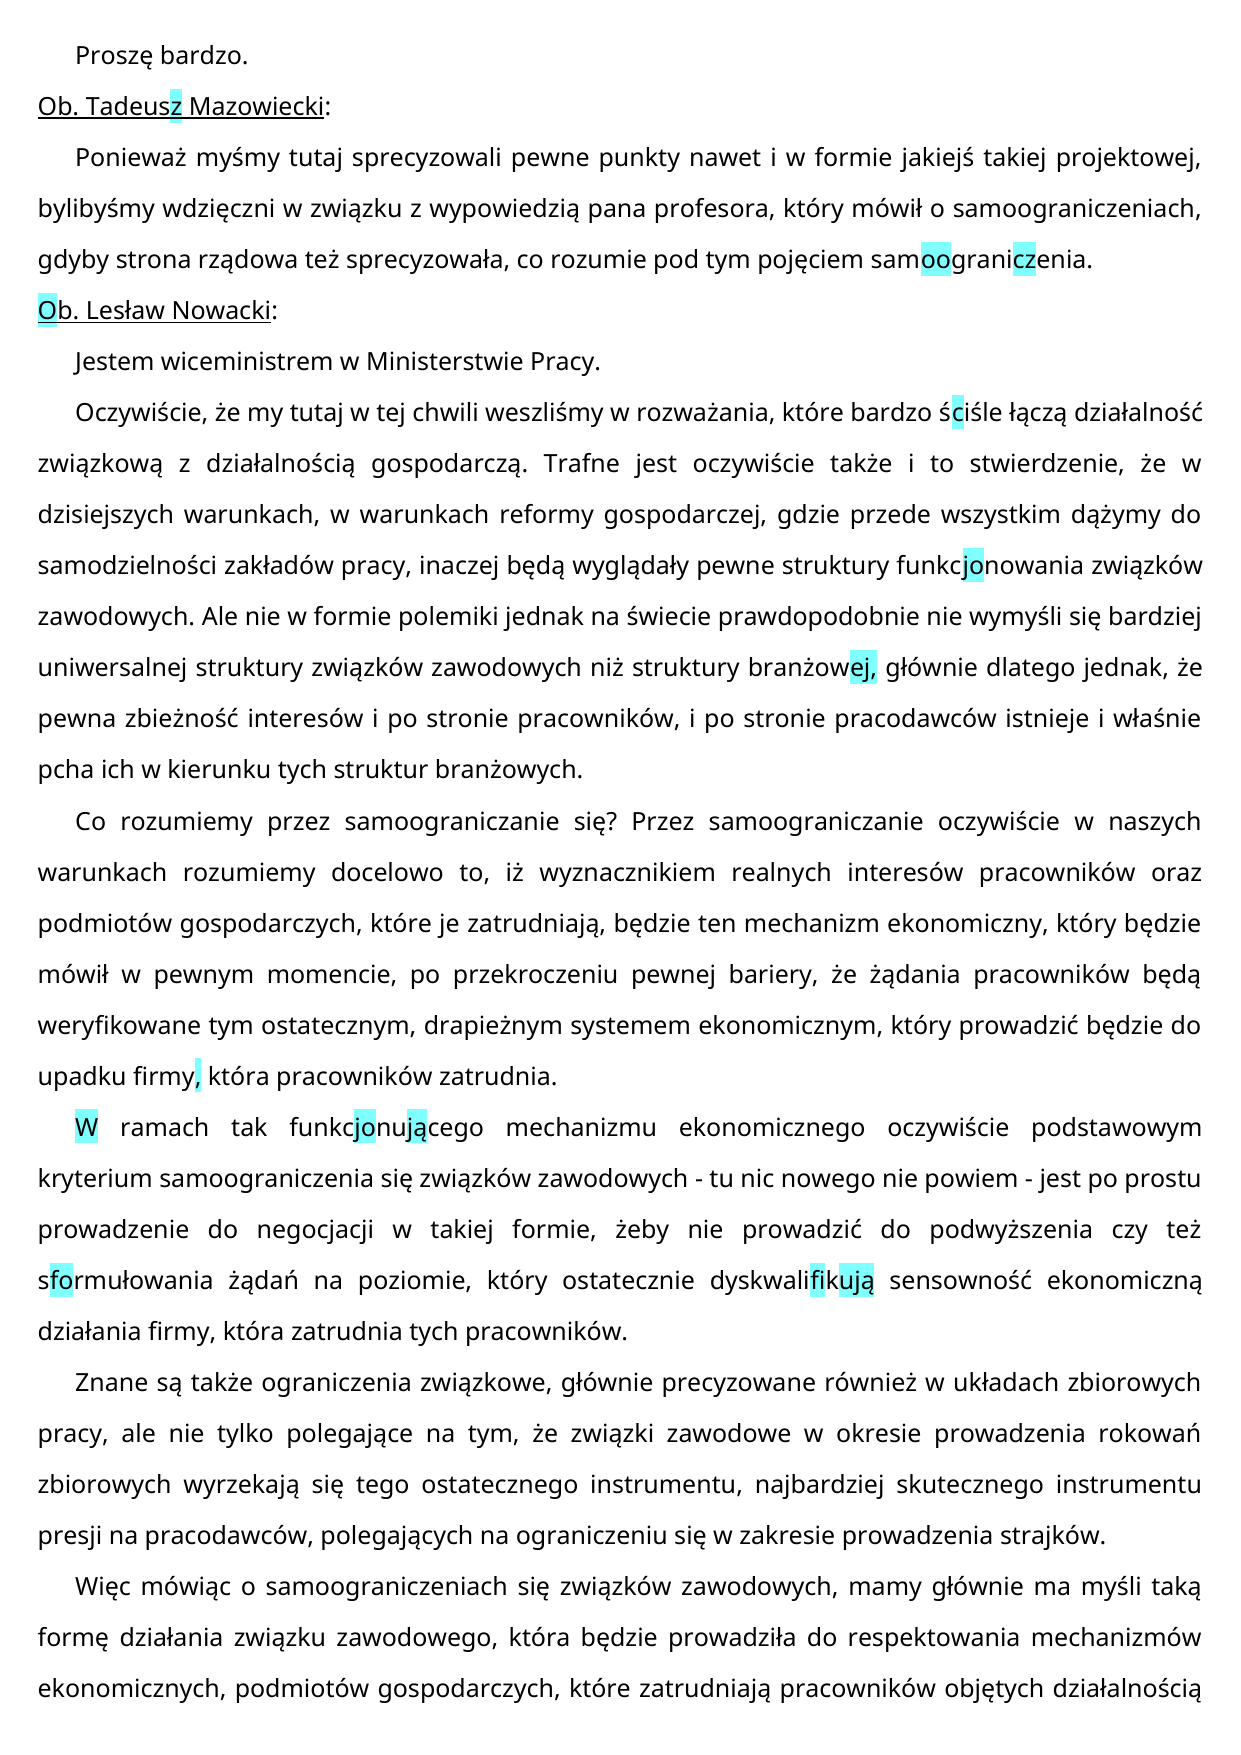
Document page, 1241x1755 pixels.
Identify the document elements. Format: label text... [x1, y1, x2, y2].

text W ramach tak funkcjonującego mechanizmu ekonomicznego oczywiście podstawowym kryterium samoograniczenia się związków zawodowych - tu nic nowego nie powiem - jest po prostu prowadzenie do negocjacji w takiej formie, żeby nie prowadzić do podwyższenia czy też sformułowania żądań na poziomie, który ostatecznie dyskwalifikują sensowność ekonomiczną działania firmy, która zatrudnia tych pracowników. [37, 1109, 1203, 1348]
text Jestem wiceministrem w Ministerstwie Pracy. [37, 344, 1203, 378]
text Ob. Lesław Nowacki: [37, 293, 1203, 327]
text Znane są także ograniczenia związkowe, głównie precyzowane również w układach zbiorowych pracy, ale nie tylko polegające na tym, że związki zawodowe w okresie prowadzenia rokowań zbiorowych wyrzekają się tego ostatecznego instrumentu, najbardziej skutecznego instrumentu presji na pracodawców, polegających na ograniczeniu się w zakresie prowadzenia strajków. [37, 1364, 1203, 1552]
text Co rozumiemy przez samoograniczanie się? Przez samoograniczanie oczywiście w naszych warunkach rozumiemy docelowo to, iż wyznacznikiem realnych interesów pracowników oraz podmiotów gospodarczych, które je zatrudniają, będzie ten mechanizm ekonomiczny, który będzie mówił w pewnym momencie, po przekroczeniu pewnej bariery, że żądania pracowników będą weryfikowane tym ostatecznym, drapieżnym systemem ekonomicznym, który prowadzić będzie do upadku firmy, która pracowników zatrudnia. [37, 803, 1203, 1092]
text Więc mówiąc o samoograniczeniach się związków zawodowych, mamy głównie ma myśli taką formę działania związku zawodowego, która będzie prowadziła do respektowania mechanizmów ekonomicznych, podmiotów gospodarczych, które zatrudniają pracowników objętych działalnością [37, 1569, 1203, 1705]
text Oczywiście, że my tutaj w tej chwili weszliśmy w rozważania, które bardzo ściśle łączą działalność związkową z działalnością gospodarczą. Trafne jest oczywiście także i to stwierdzenie, że w dzisiejszych warunkach, w warunkach reformy gospodarczej, gdzie przede wszystkim dążymy do samodzielności zakładów pracy, inaczej będą wyglądały pewne struktury funkcjonowania związków zawodowych. Ale nie w formie polemiki jednak na świecie prawdopodobnie nie wymyśli się bardziej uniwersalnej struktury związków zawodowych niż struktury branżowej, głównie dlatego jednak, że pewna zbieżność interesów i po stronie pracowników, i po stronie pracodawców istnieje i właśnie pcha ich w kierunku tych struktur branżowych. [37, 395, 1203, 786]
text Ponieważ myśmy tutaj sprecyzowali pewne punkty nawet i w formie jakiejś takiej projektowej, bylibyśmy wdzięczni w związku z wypowiedzią pana profesora, który mówił o samoograniczeniach, gdyby strona rządowa też sprecyzowała, co rozumie pod tym pojęciem samoograniczenia. [37, 139, 1203, 276]
text Ob. Tadeusz Mazowiecki: [37, 88, 1203, 123]
text Proszę bardzo. [37, 37, 1203, 72]
